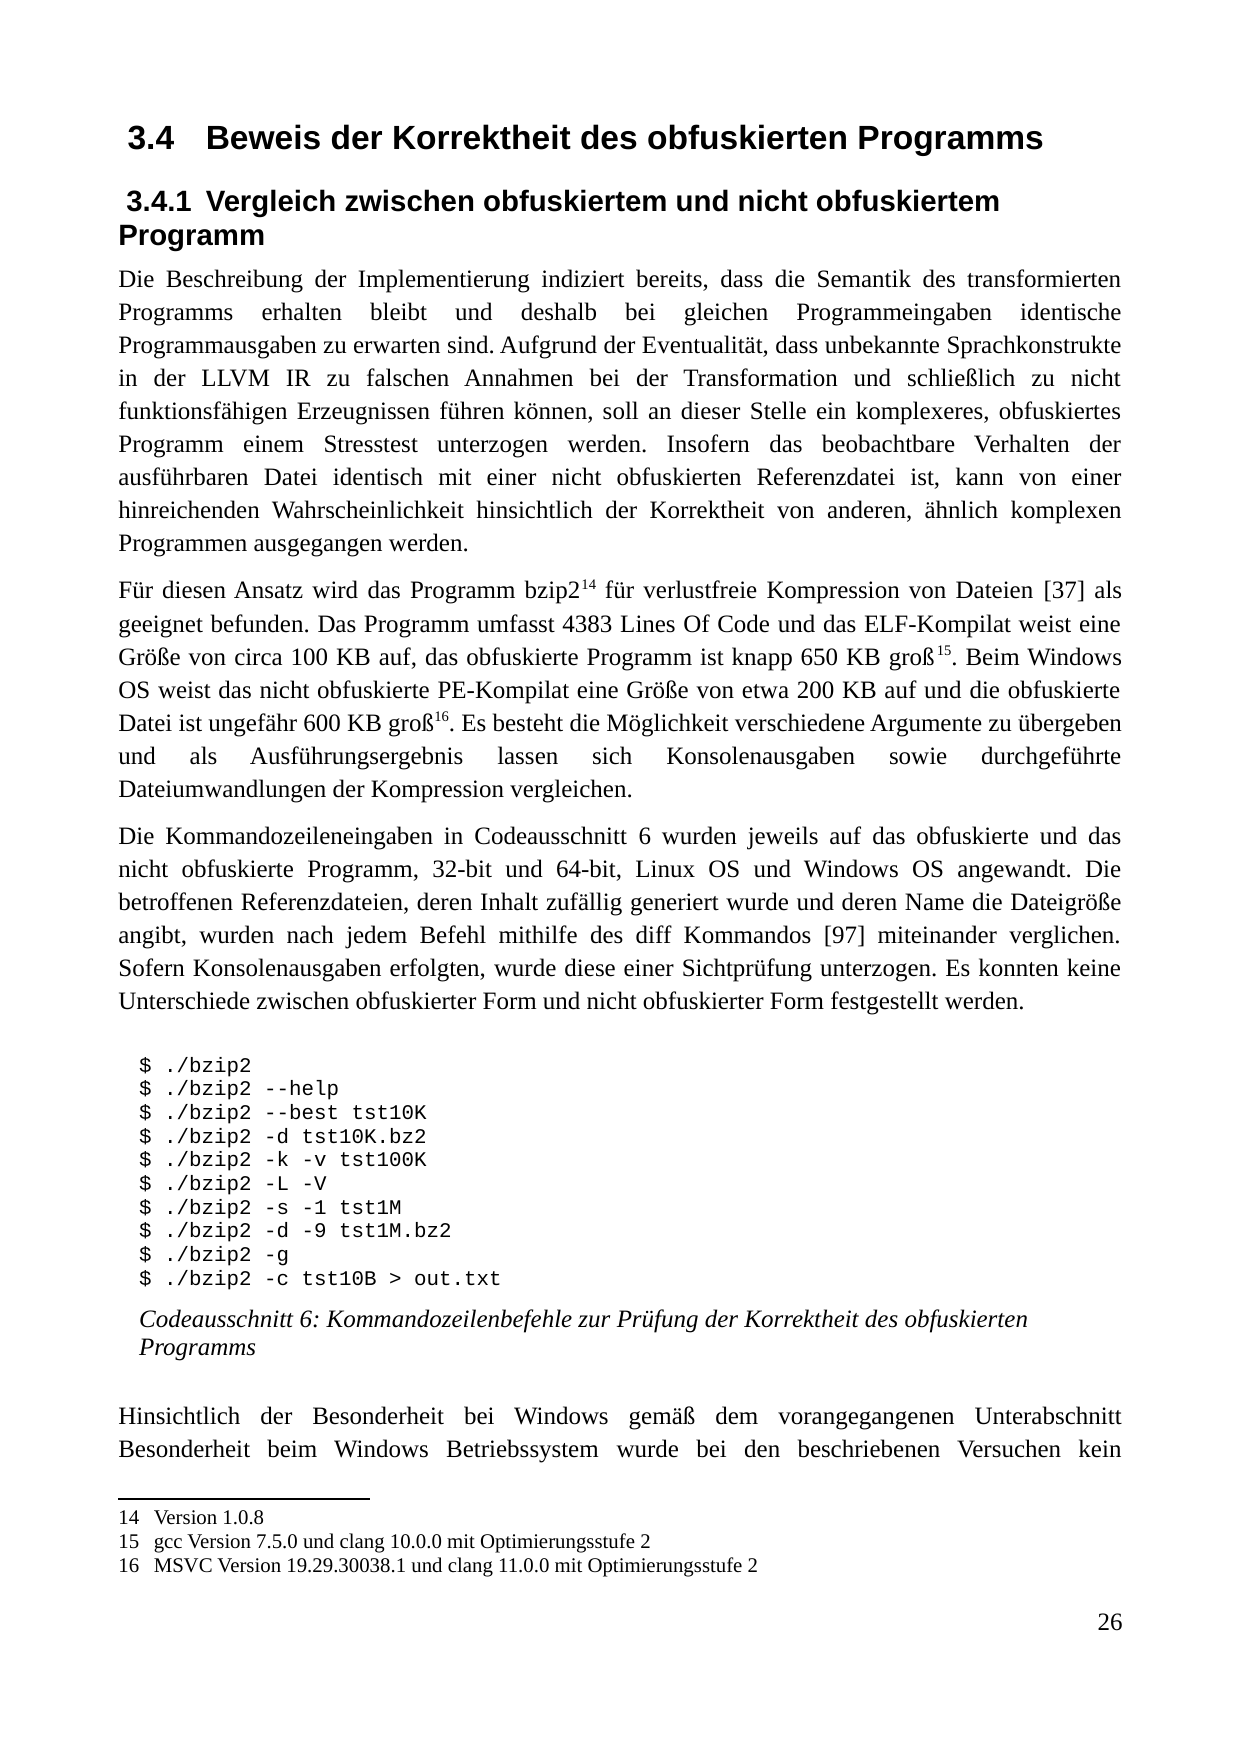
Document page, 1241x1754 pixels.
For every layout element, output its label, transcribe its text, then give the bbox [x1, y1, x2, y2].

subtitle Vergleich zwischen obfuskiertem und nicht obfuskiertem Programm [118, 184, 1122, 251]
text Version 1.0.8 [118, 1505, 1122, 1529]
text Codeausschnitt 6: Kommandozeilenbefehle zur Prüfung der Korrektheit des obfuskierten Programms [139, 1304, 1111, 1361]
list $ ./bzip2 [139, 1055, 1111, 1078]
list $ ./bzip2 -d tst10K.bz2 [139, 1126, 1111, 1149]
list $ ./bzip2 -d -9 tst1M.bz2 [139, 1220, 1111, 1244]
list $ ./bzip2 -L -V [139, 1173, 1111, 1197]
subtitle Beweis der Korrektheit des obfuskierten Programms [118, 118, 1122, 157]
text Die Beschreibung der Implementierung indiziert bereits, dass die Semantik des transformierten Programms erhalten bleibt und deshalb bei gleichen Programmeingaben identische Programmausgaben zu erwarten sind. Aufgrund der Eventualität, dass unbekannte Sprachkonstrukte in der LLVM IR zu falschen Annahmen bei der Transformation und schließlich zu nicht funktionsfähigen Erzeugnissen führen können, soll an dieser Stelle ein komplexeres, obfuskiertes Programm einem Stresstest unterzogen werden. Insofern das beobachtbare Verhalten der ausführbaren Datei identisch mit einer nicht obfuskierten Referenzdatei ist, kann von einer hinreichenden Wahrscheinlichkeit hinsichtlich der Korrektheit von anderen, ähnlich komplexen Programmen ausgegangen werden. [118, 264, 1122, 557]
list $ ./bzip2 --best tst10K [139, 1102, 1111, 1126]
list $ ./bzip2 -s -1 tst1M [139, 1197, 1111, 1220]
list $ ./bzip2 -c tst10B > out.txt [139, 1268, 1111, 1291]
list $ ./bzip2 -g [139, 1244, 1111, 1268]
text Die Kommandozeileneingaben in Codeausschnitt 6 wurden jeweils auf das obfuskierte und das nicht obfuskierte Programm, 32-bit und 64-bit, Linux OS und Windows OS angewandt. Die betroffenen Referenzdateien, deren Inhalt zufällig generiert wurde und deren Name die Dateigröße angibt, wurden nach jedem Befehl mithilfe des diff Kommandos [97] miteinander verglichen. Sofern Konsolenausgaben erfolgten, wurde diese einer Sichtprüfung unterzogen. Es konnten keine Unterschiede zwischen obfuskierter Form und nicht obfuskierter Form festgestellt werden. [118, 821, 1122, 1015]
list $ ./bzip2 --help [139, 1078, 1111, 1102]
text Hinsichtlich der Besonderheit bei Windows gemäß dem vorangegangenen Unterabschnitt Besonderheit beim Windows Betriebssystem wurde bei den beschriebenen Versuchen kein [118, 1401, 1122, 1463]
text Für diesen Ansatz wird das Programm bzip2 für verlustfreie Kompression von Dateien [37] als geeignet befunden. Das Programm umfasst 4383 Lines Of Code und das ELF-Kompilat weist eine Größe von circa 100 KB auf, das obfuskierte Programm ist knapp 650 KB groß. Beim Windows OS weist das nicht obfuskierte PE-Kompilat eine Größe von etwa 200 KB auf und die obfuskierte Datei ist ungefähr 600 KB groß. Es besteht die Möglichkeit verschiedene Argumente zu übergeben und als Ausführungsergebnis lassen sich Konsolenausgaben sowie durchgeführte Dateiumwandlungen der Kompression vergleichen. [118, 576, 1122, 802]
text MSVC Version 19.29.30038.1 und clang 11.0.0 mit Optimierungsstufe 2 [118, 1553, 1122, 1577]
text gcc Version 7.5.0 und clang 10.0.0 mit Optimierungsstufe 2 [118, 1529, 1122, 1553]
list $ ./bzip2 -k -v tst100K [139, 1149, 1111, 1173]
